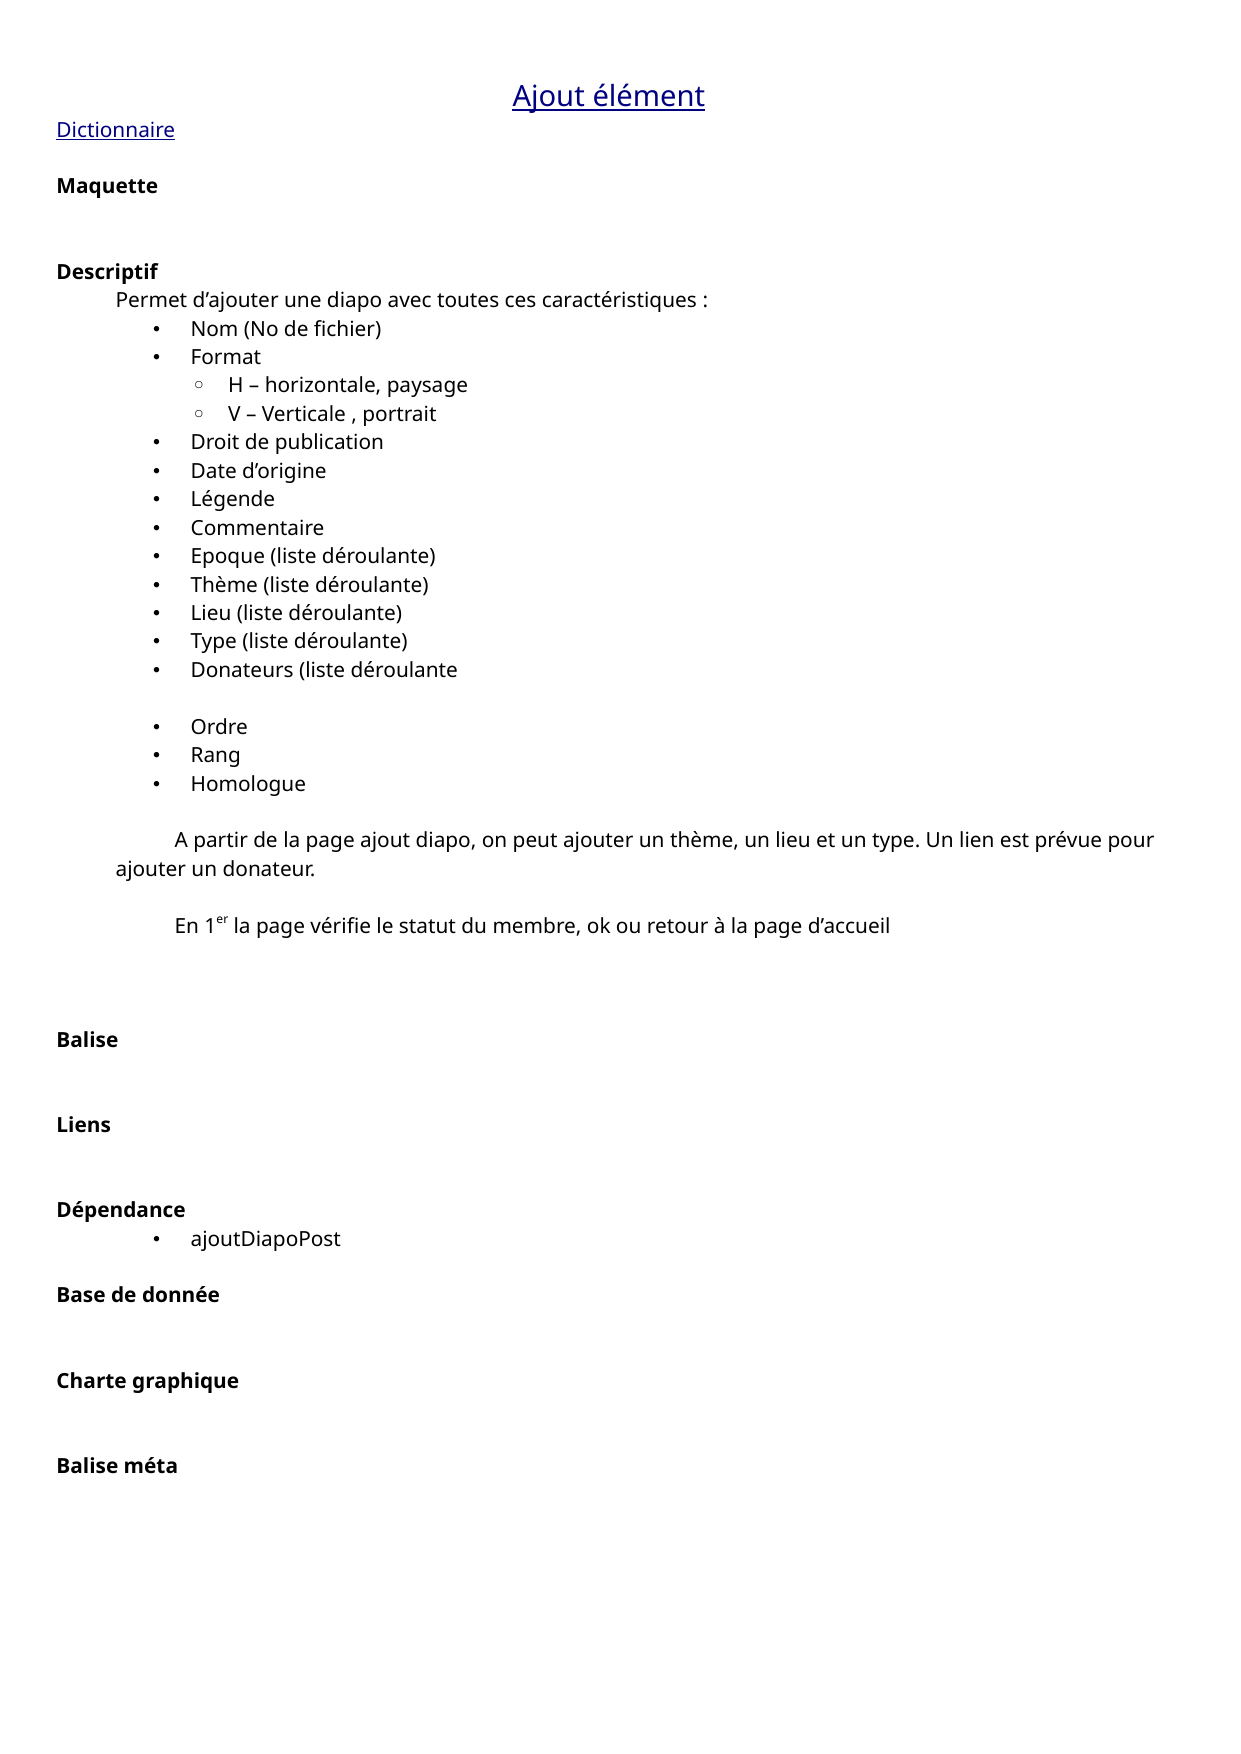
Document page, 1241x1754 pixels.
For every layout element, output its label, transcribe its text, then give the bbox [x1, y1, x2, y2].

list ajoutDiapoPost [153, 1224, 1161, 1252]
text Descriptif [56, 257, 1161, 285]
text Base de donnée [56, 1281, 1161, 1309]
list Nom (No de fichier) [153, 314, 1161, 342]
text En 1er la page vérifie le statut du membre, ok ou retour à la page d’accueil [115, 911, 1161, 939]
list Homologue [153, 769, 1161, 797]
list Date d’origine [153, 456, 1161, 484]
text Permet d’ajouter une diapo avec toutes ces caractéristiques : [115, 285, 1161, 314]
list Commentaire [153, 513, 1161, 541]
list Droit de publication [153, 427, 1161, 456]
text Ajout élément [56, 75, 1161, 115]
list Format [153, 342, 1161, 371]
list Légende [153, 484, 1161, 513]
list Rang [153, 740, 1161, 769]
text Charte graphique [56, 1366, 1161, 1394]
text Dictionnaire [56, 115, 1161, 143]
list Lieu (liste déroulante) [153, 598, 1161, 627]
text Balise [56, 1025, 1161, 1053]
text A partir de la page ajout diapo, on peut ajouter un thème, un lieu et un type. Un lien est prévue pour ajouter un donateur. [115, 826, 1161, 882]
list Epoque (liste déroulante) [153, 541, 1161, 570]
text Maquette [56, 172, 1161, 200]
text Dépendance [56, 1195, 1161, 1224]
list V – Verticale , portrait [190, 399, 1161, 427]
list H – horizontale, paysage [190, 371, 1161, 399]
list Donateurs (liste déroulante [153, 655, 1161, 683]
text Balise méta [56, 1451, 1161, 1480]
text Liens [56, 1110, 1161, 1138]
list Ordre [153, 712, 1161, 740]
list Type (liste déroulante) [153, 627, 1161, 655]
list Thème (liste déroulante) [153, 570, 1161, 598]
